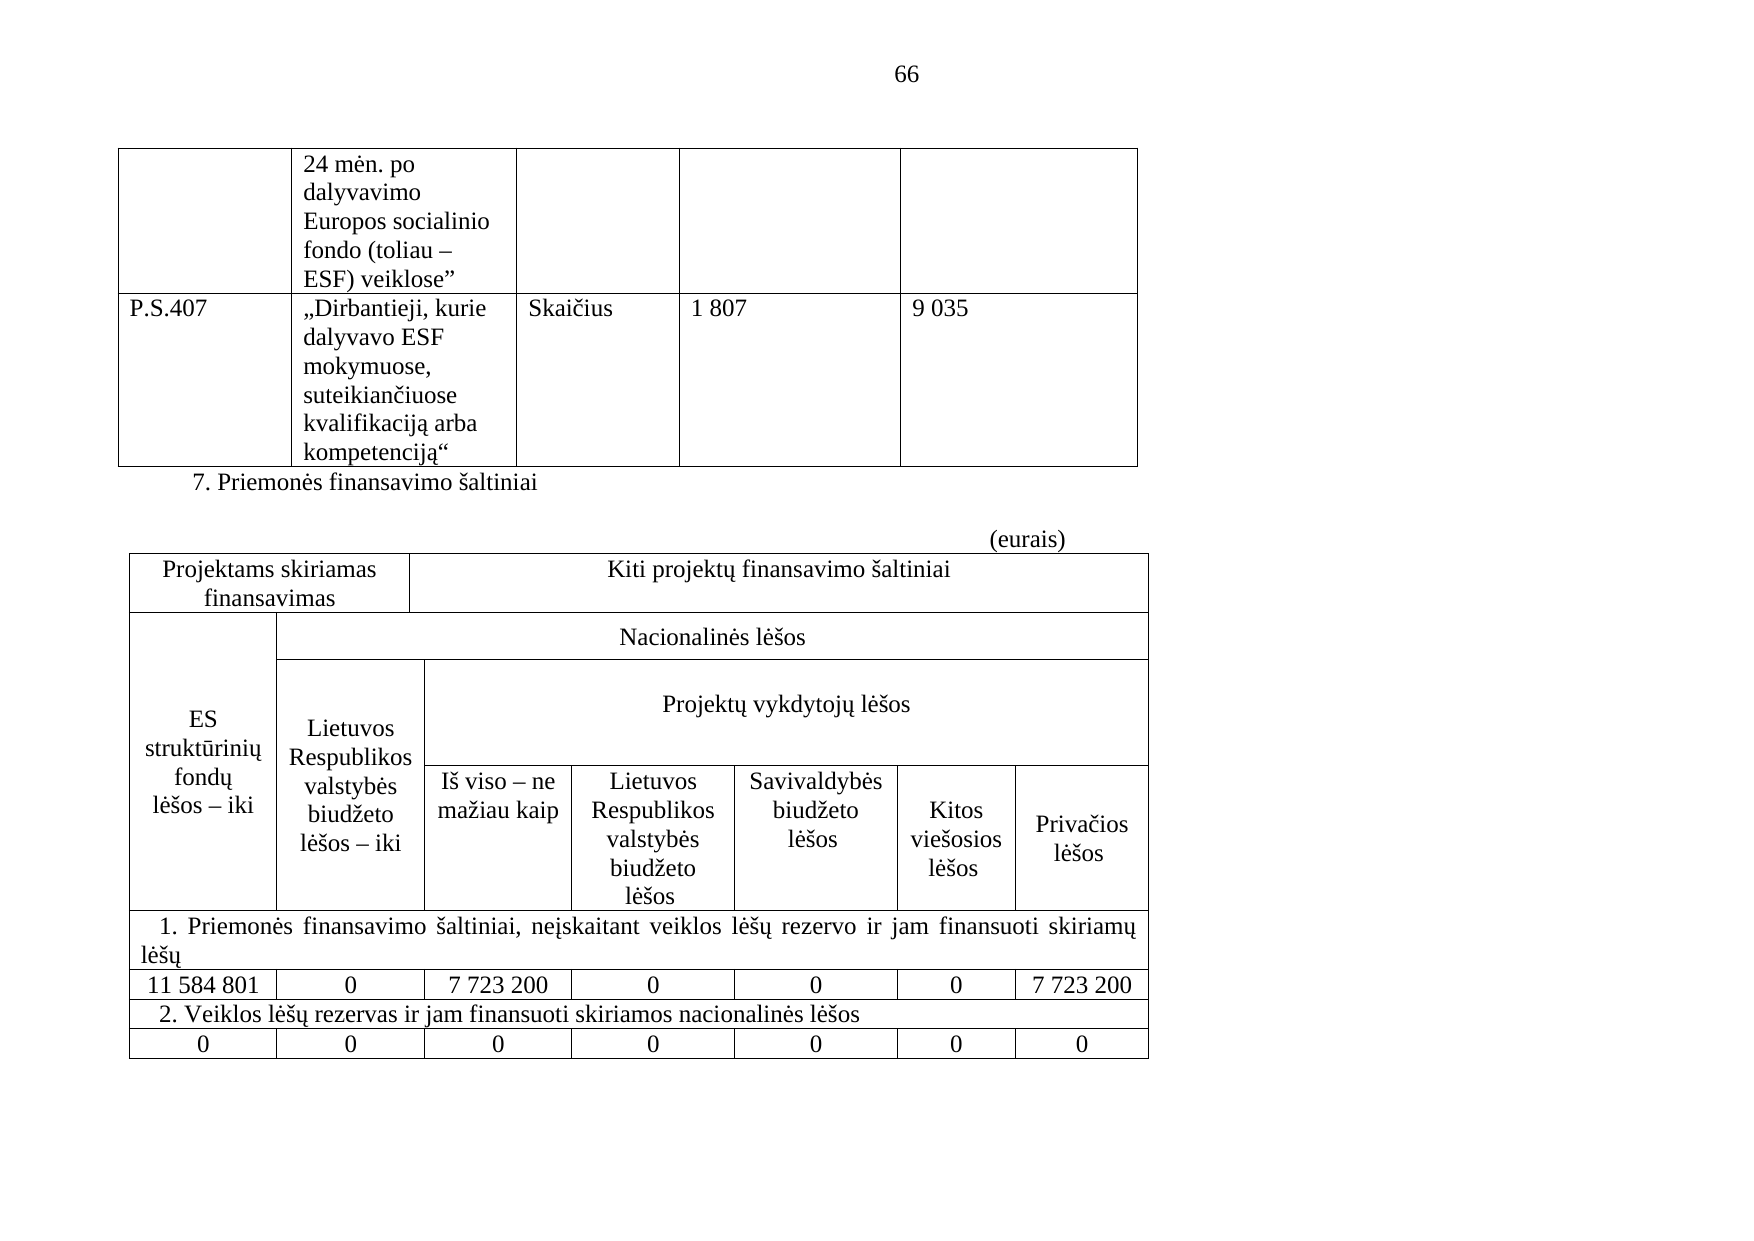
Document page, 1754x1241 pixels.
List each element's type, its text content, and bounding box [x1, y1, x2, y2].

table_cell 7 723 200 [1016, 970, 1148, 998]
table_header Projektams skiriamas finansavimas [130, 554, 409, 612]
table_cell Lietuvos Respublikos valstybės biudžeto lėšos [572, 766, 734, 910]
table_cell Skaičius [517, 294, 679, 466]
table_cell 7 723 200 [425, 970, 571, 998]
table_cell 0 [277, 970, 424, 998]
table_cell 0 [735, 970, 897, 998]
table_cell 24 mėn. po dalyvavimo Europos socialinio fondo (toliau – ESF) veiklose” [292, 149, 516, 292]
table_cell 0 [572, 1029, 734, 1058]
table_cell 0 [130, 1029, 276, 1058]
table_cell ES struktūrinių fondų lėšos – iki [130, 613, 276, 910]
table_cell 0 [425, 1029, 571, 1058]
table_header Kiti projektų finansavimo šaltiniai [410, 554, 1148, 612]
table_cell Kitos viešosios lėšos [898, 766, 1015, 910]
table_cell „Dirbantieji, kurie dalyvavo ESF mokymuose, suteikiančiuose kvalifikaciją arba kompetenciją“ [292, 294, 516, 466]
table_cell 1. Priemonės finansavimo šaltiniai, neįskaitant veiklos lėšų rezervo ir jam finansuoti skiriamų lėšų [130, 911, 1148, 969]
table_cell Privačios lėšos [1016, 766, 1148, 910]
text (eurais) [118, 524, 1695, 553]
table_cell [517, 149, 679, 292]
table_cell [901, 149, 1137, 292]
table_cell 1 807 [680, 294, 900, 466]
table_cell 9 035 [901, 294, 1137, 466]
table_cell 0 [572, 970, 734, 998]
text 7. Priemonės finansavimo šaltiniai [118, 467, 1695, 496]
table_cell P.S.407 [119, 294, 291, 466]
table_cell [680, 149, 900, 292]
table_cell 0 [898, 970, 1015, 998]
table_cell Projektų vykdytojų lėšos [425, 660, 1148, 765]
table_cell 0 [277, 1029, 424, 1058]
table_cell 11 584 801 [130, 970, 276, 998]
table_cell Iš viso – ne mažiau kaip [425, 766, 571, 910]
table_cell 0 [898, 1029, 1015, 1058]
table_cell 0 [1016, 1029, 1148, 1058]
table_cell 2. Veiklos lėšų rezervas ir jam finansuoti skiriamos nacionalinės lėšos [130, 1000, 1148, 1028]
table_cell 0 [735, 1029, 897, 1058]
table_cell Lietuvos Respublikos valstybės biudžeto lėšos – iki [277, 660, 424, 910]
table_cell [119, 149, 291, 292]
table_cell Nacionalinės lėšos [277, 613, 1148, 659]
table_cell Savivaldybės biudžeto lėšos [735, 766, 897, 910]
